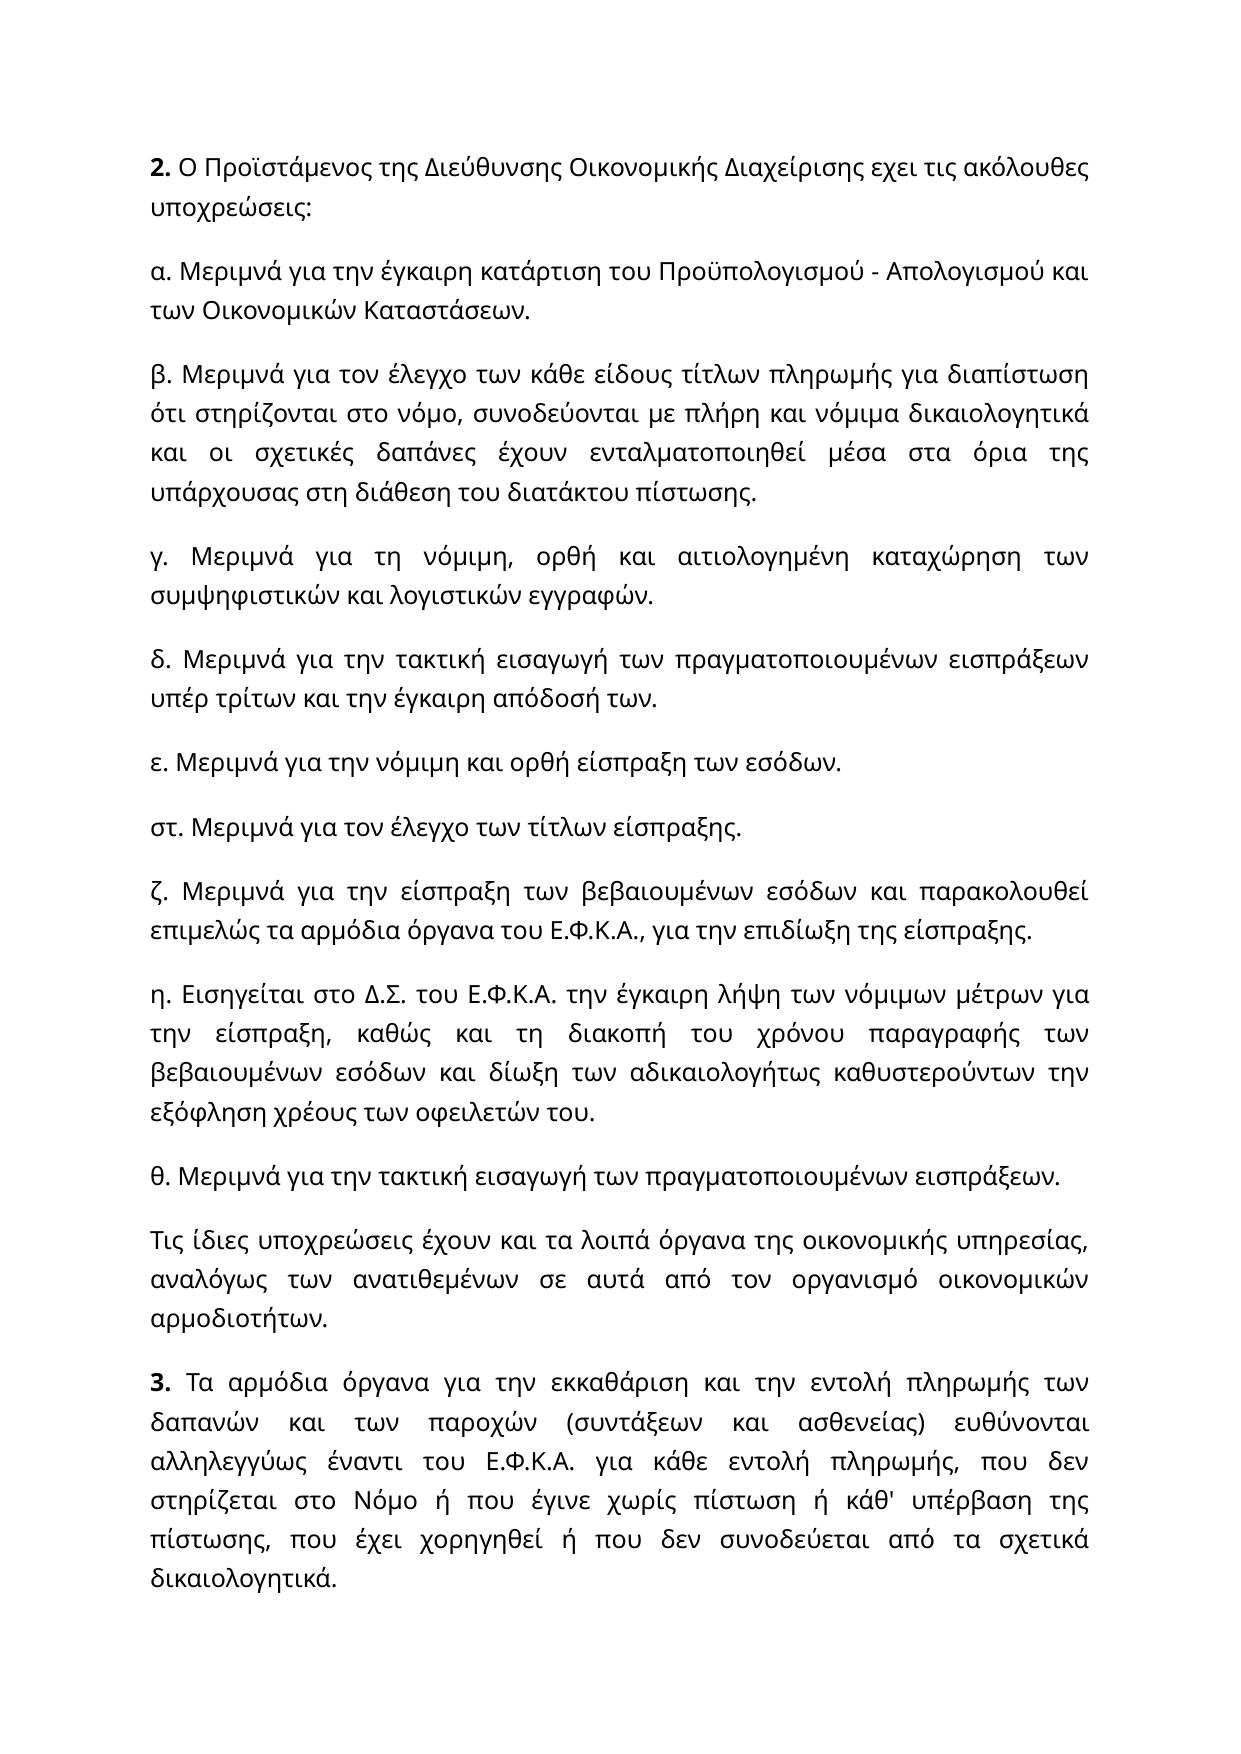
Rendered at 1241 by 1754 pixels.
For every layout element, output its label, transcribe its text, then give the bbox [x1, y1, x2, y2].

text α. Μεριμνά για την έγκαιρη κατάρτιση του Προϋπολογισμού - Απολογισμού και των Οικονομικών Καταστάσεων. [150, 253, 1090, 327]
text ζ. Μεριμνά για την είσπραξη των βεβαιουμένων εσόδων και παρακολουθεί επιμελώς τα αρμόδια όργανα του Ε.Φ.Κ.Α., για την επιδίωξη της είσπραξης. [150, 873, 1090, 947]
text 2. Ο Προϊστάμενος της Διεύθυνσης Οικονομικής Διαχείρισης εχει τις ακόλουθες υποχρεώσεις: [150, 150, 1090, 223]
text στ. Μεριμνά για τον έλεγχο των τίτλων είσπραξης. [150, 809, 1090, 843]
text δ. Μεριμνά για την τακτική εισαγωγή των πραγματοποιουμένων εισπράξεων υπέρ τρίτων και την έγκαιρη απόδοσή των. [150, 642, 1090, 715]
text β. Μεριμνά για τον έλεγχο των κάθε είδους τίτλων πληρωμής για διαπίστωση ότι στηρίζονται στο νόμο, συνοδεύονται με πλήρη και νόμιμα δικαιολογητικά και οι σχετικές δαπάνες έχουν ενταλματοποιηθεί μέσα στα όρια της υπάρχουσας στη διάθεση του διατάκτου πίστωσης. [150, 357, 1090, 508]
text η. Εισηγείται στο Δ.Σ. του Ε.Φ.Κ.Α. την έγκαιρη λήψη των νόμιμων μέτρων για την είσπραξη, καθώς και τη διακοπή του χρόνου παραγραφής των βεβαιουμένων εσόδων και δίωξη των αδικαιολογήτως καθυστερούντων την εξόφληση χρέους των οφειλετών του. [150, 977, 1090, 1128]
text γ. Μεριμνά για τη νόμιμη, ορθή και αιτιολογημένη καταχώρηση των συμψηφιστικών και λογιστικών εγγραφών. [150, 538, 1090, 612]
text ε. Μεριμνά για την νόμιμη και ορθή είσπραξη των εσόδων. [150, 745, 1090, 779]
text 3. Τα αρμόδια όργανα για την εκκαθάριση και την εντολή πληρωμής των δαπανών και των παροχών (συντάξεων και ασθενείας) ευθύνονται αλληλεγγύως έναντι του Ε.Φ.Κ.Α. για κάθε εντολή πληρωμής, που δεν στηρίζεται στο Νόμο ή που έγινε χωρίς πίστωση ή κάθ' υπέρβαση της πίστωσης, που έχει χορηγηθεί ή που δεν συνοδεύεται από τα σχετικά δικαιολογητικά. [150, 1365, 1090, 1595]
text θ. Μεριμνά για την τακτική εισαγωγή των πραγματοποιουμένων εισπράξεων. [150, 1158, 1090, 1192]
text Τις ίδιες υποχρεώσεις έχουν και τα λοιπά όργανα της οικονομικής υπηρεσίας, αναλόγως των ανατιθεμένων σε αυτά από τον οργανισμό οικονομικών αρμοδιοτήτων. [150, 1222, 1090, 1335]
